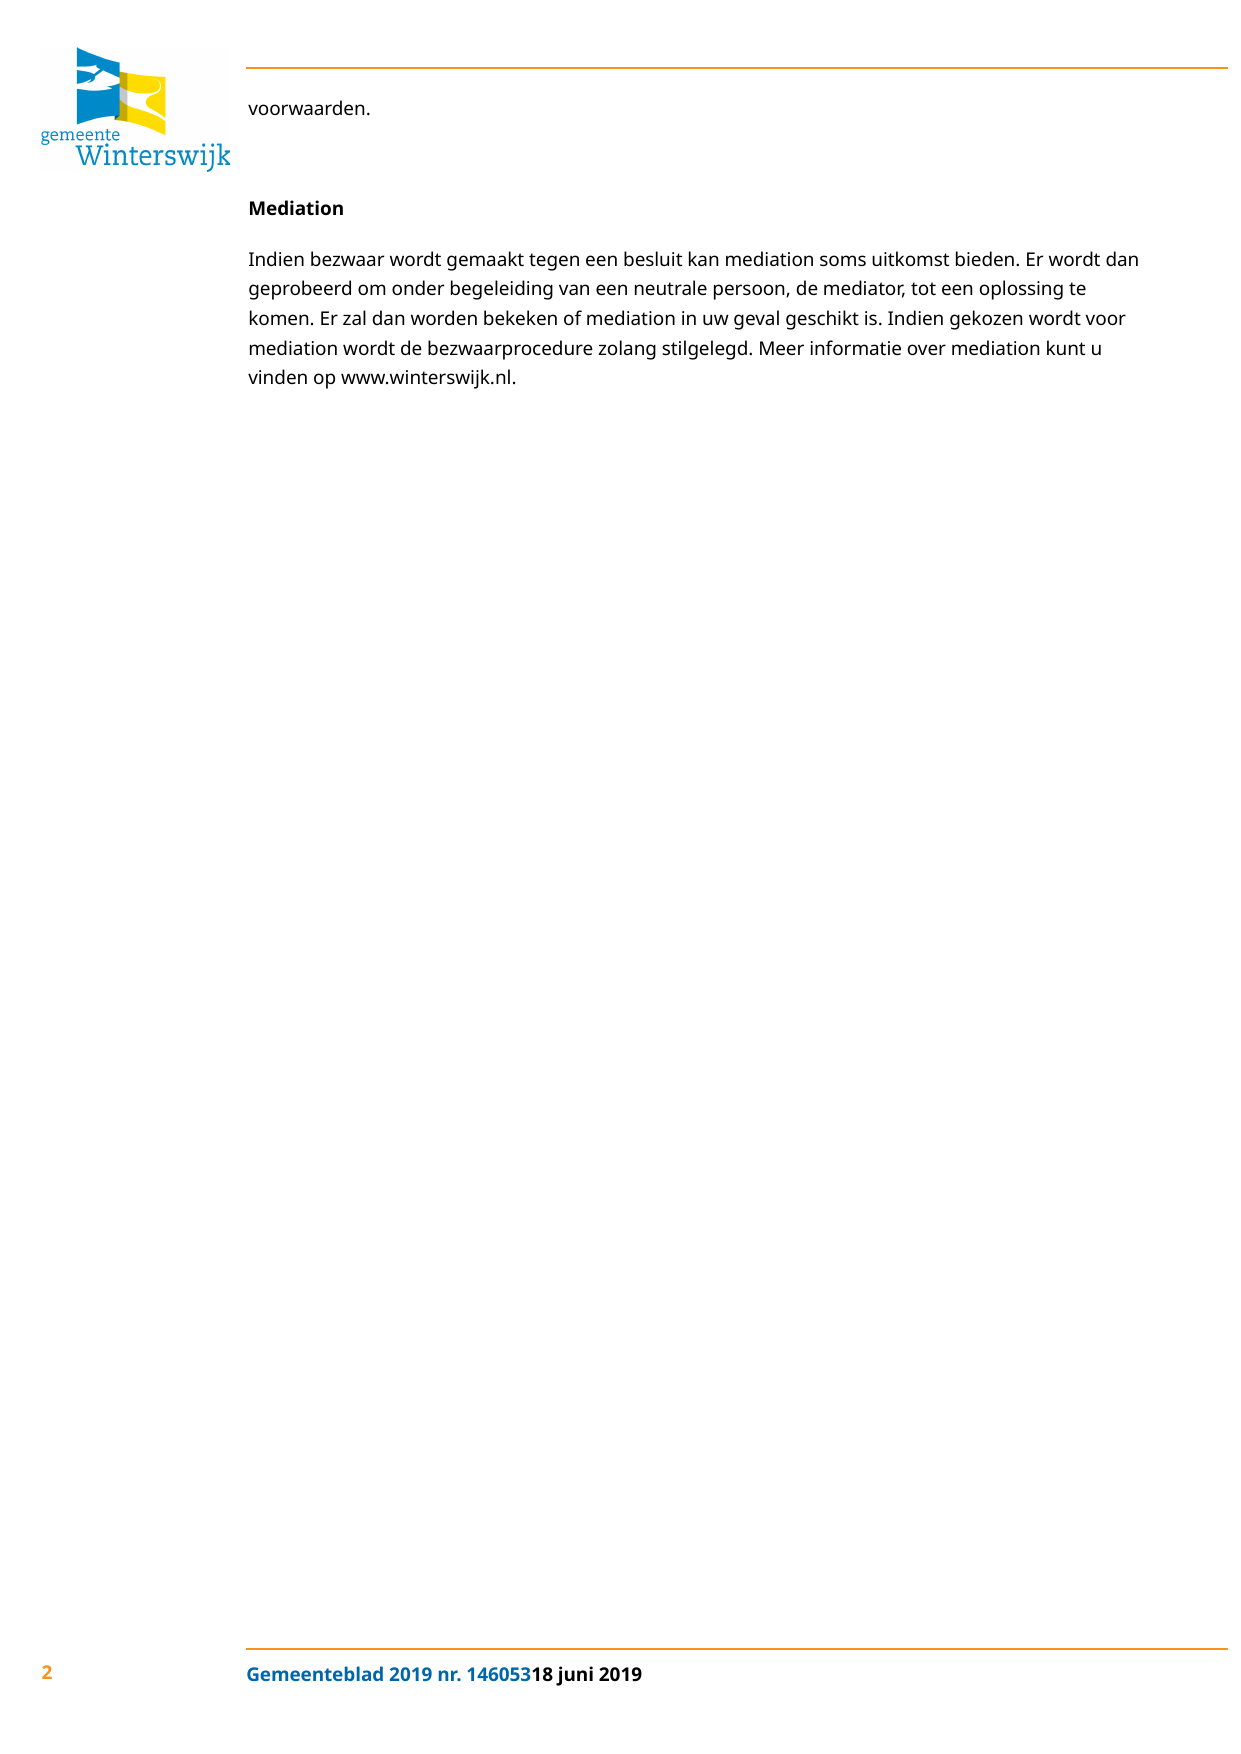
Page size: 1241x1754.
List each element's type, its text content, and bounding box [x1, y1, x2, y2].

text voorwaarden. [248, 95, 1152, 121]
text Indien bezwaar wordt gemaakt tegen een besluit kan mediation soms uitkomst bieden. Er wordt dan geprobeerd om onder begeleiding van een neutrale persoon, de mediator, tot een oplossing te komen. Er zal dan worden bekeken of mediation in uw geval geschikt is. Indien gekozen wordt voor mediation wordt de bezwaarprocedure zolang stilgelegd. Meer informatie over mediation kunt u vinden op www.winterswijk.nl. [248, 246, 1152, 390]
text Mediation [248, 196, 1152, 221]
picture [225, 153, 231, 162]
picture [41, 47, 231, 172]
